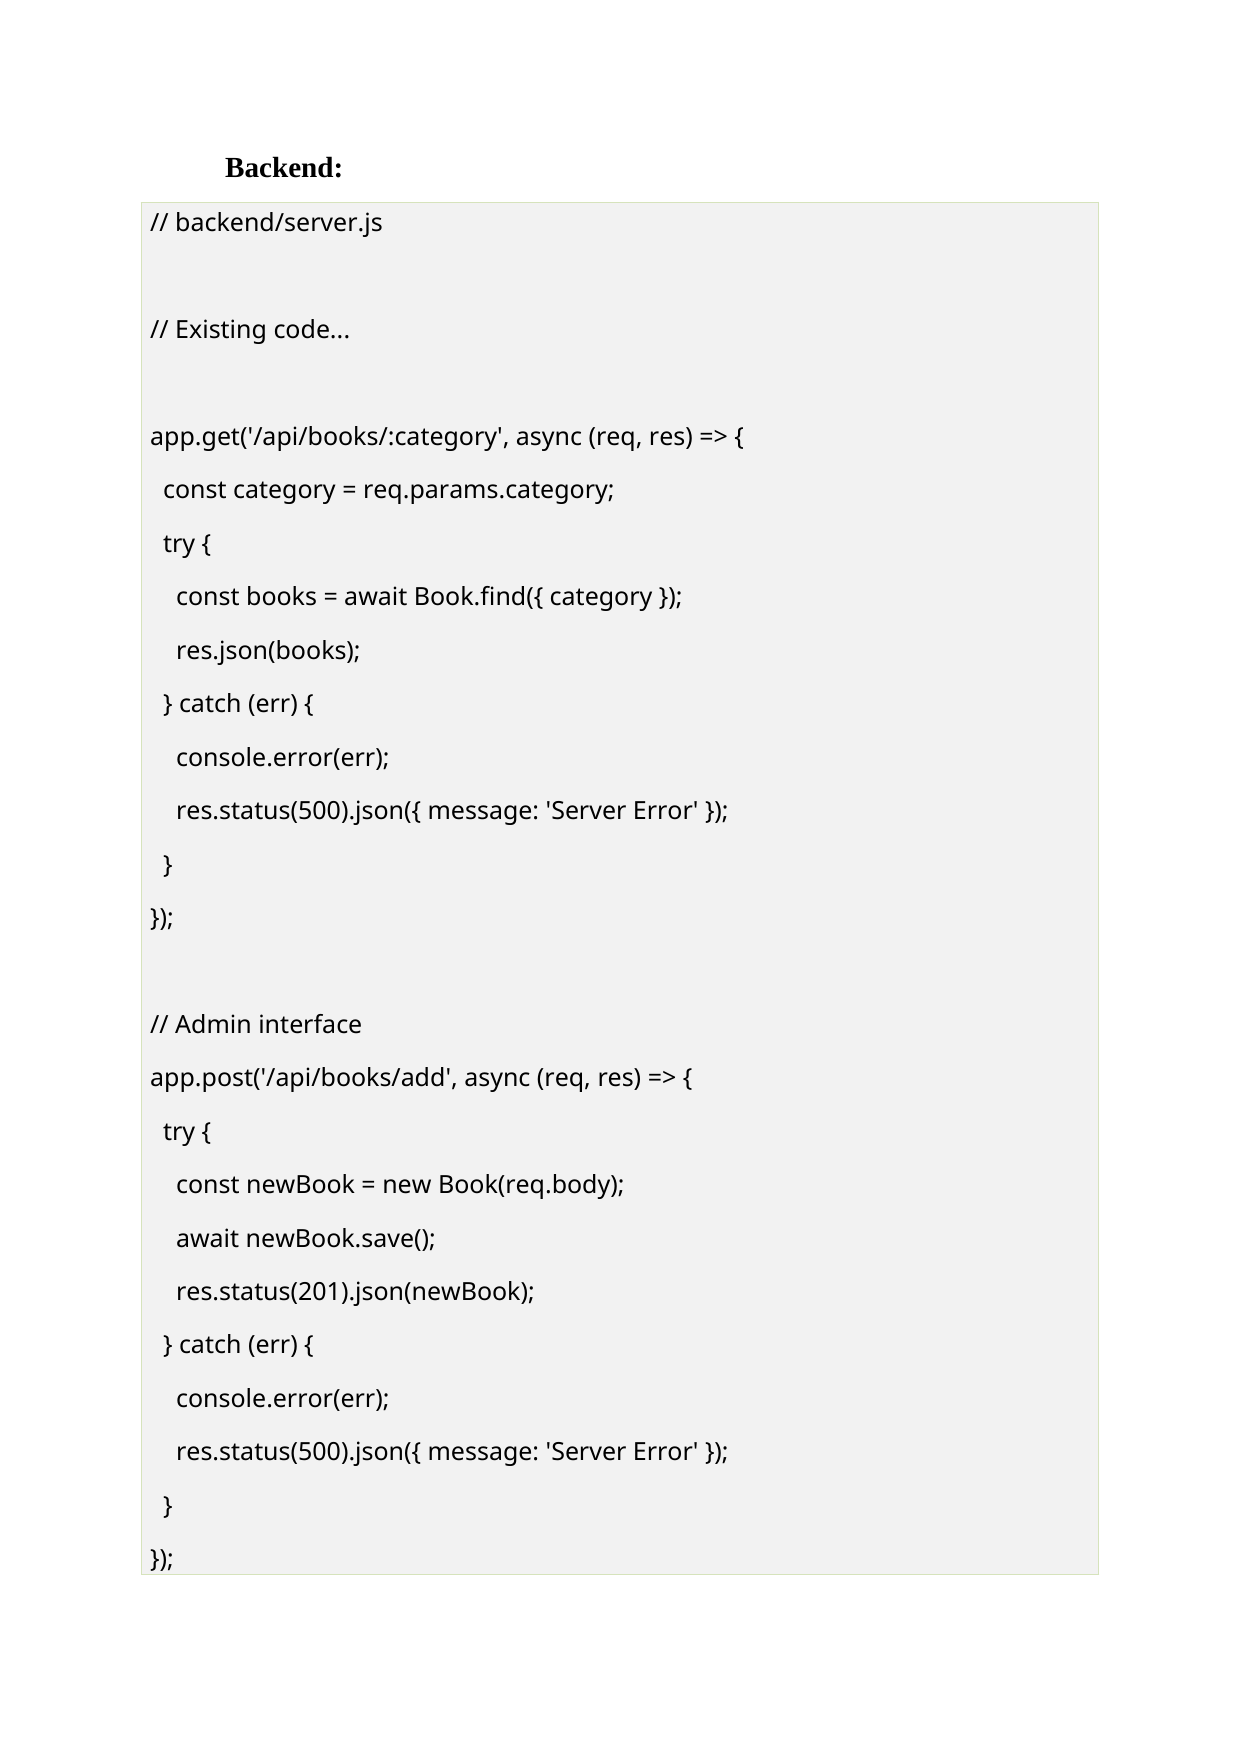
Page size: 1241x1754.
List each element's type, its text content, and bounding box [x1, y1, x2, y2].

text }); [142, 1538, 1098, 1574]
text Backend: [150, 150, 1090, 183]
text }); [142, 897, 1098, 934]
text console.error(err); [142, 1377, 1098, 1415]
text res.status(500).json({ message: 'Server Error' }); [142, 1431, 1098, 1468]
text await newBook.save(); [142, 1217, 1098, 1254]
text // backend/server.js [142, 203, 1098, 239]
text } catch (err) { [142, 1324, 1098, 1361]
text const category = req.params.category; [142, 469, 1098, 506]
text // Admin interface [142, 1003, 1098, 1041]
text res.status(201).json(newBook); [142, 1271, 1098, 1308]
text app.post('/api/books/add', async (req, res) => { [142, 1057, 1098, 1094]
text } catch (err) { [142, 683, 1098, 720]
text try { [142, 522, 1098, 560]
text try { [142, 1110, 1098, 1147]
text // Existing code... [142, 309, 1098, 346]
text app.get('/api/books/:category', async (req, res) => { [142, 416, 1098, 453]
text const newBook = new Book(req.body); [142, 1164, 1098, 1201]
text const books = await Book.find({ category }); [142, 576, 1098, 613]
text } [142, 1484, 1098, 1522]
text res.status(500).json({ message: 'Server Error' }); [142, 790, 1098, 827]
text console.error(err); [142, 736, 1098, 773]
text } [142, 843, 1098, 880]
text res.json(books); [142, 629, 1098, 667]
